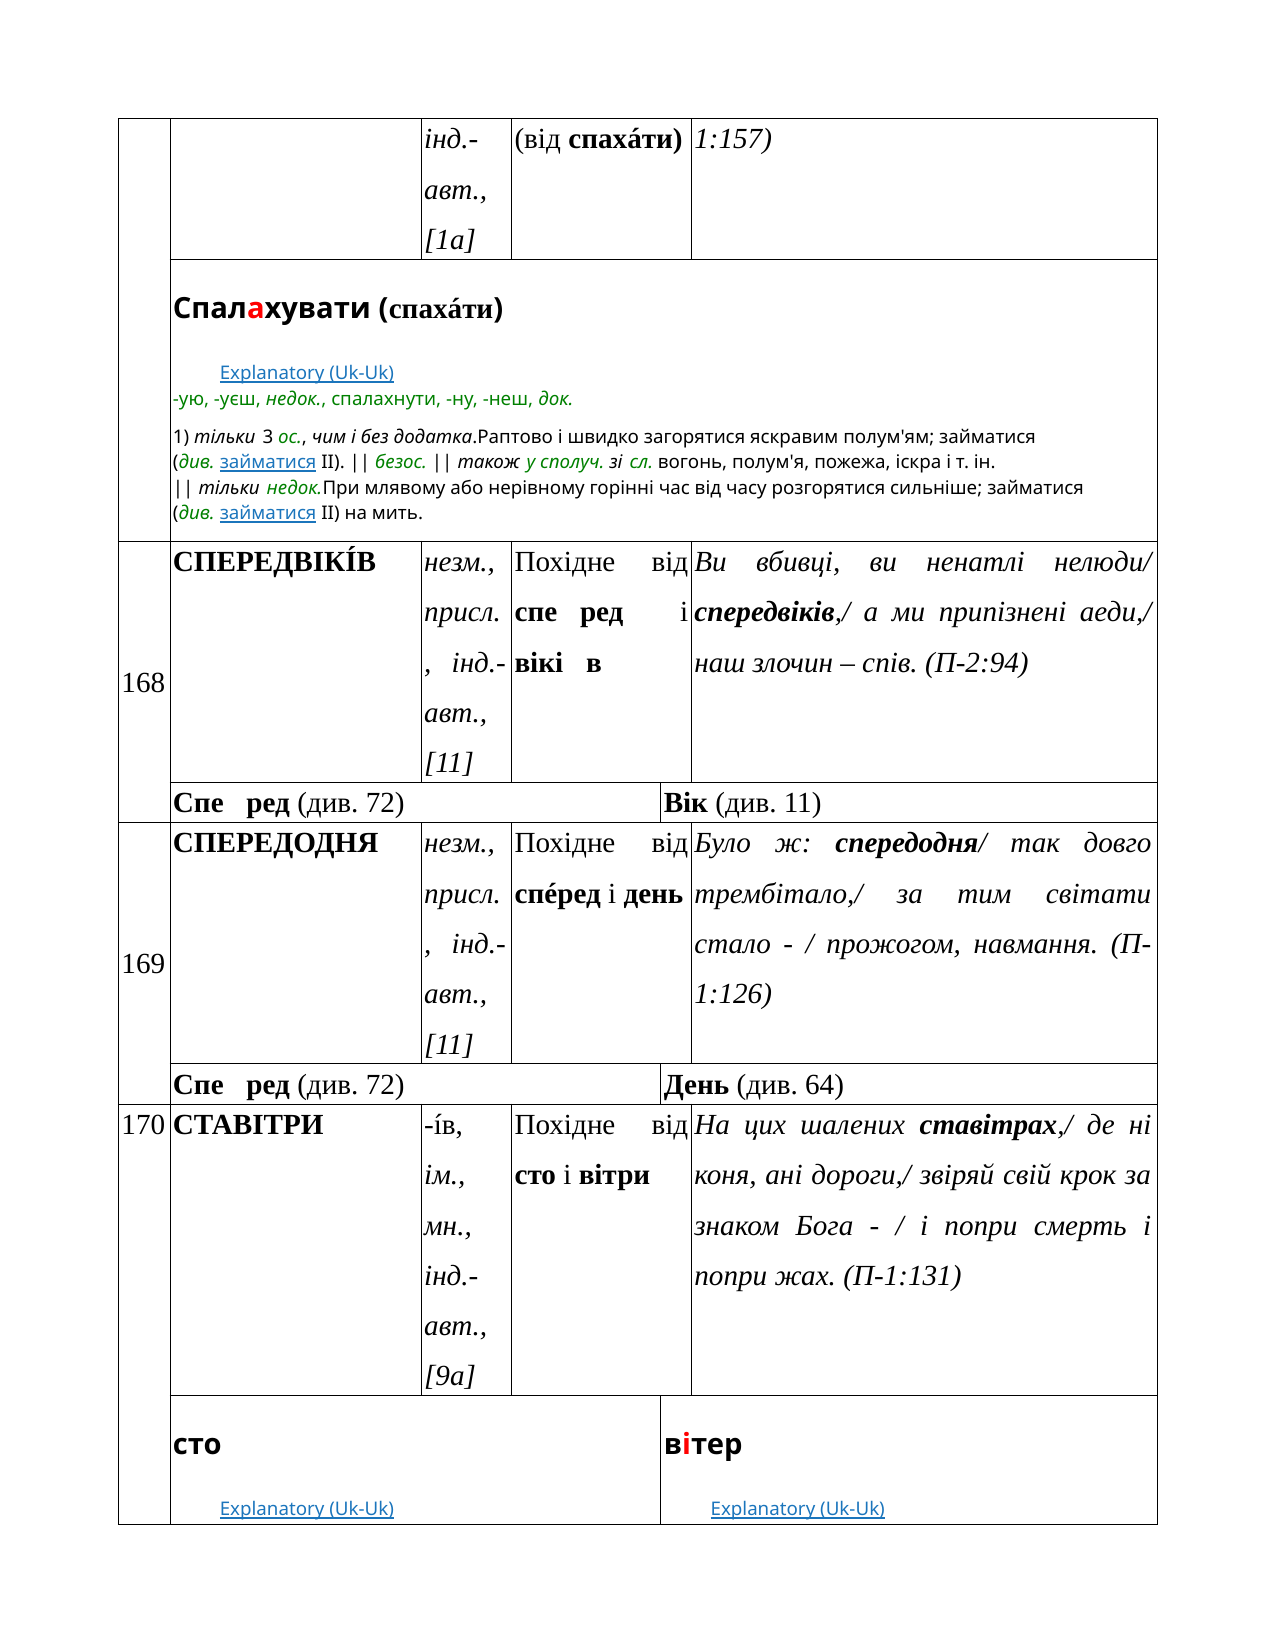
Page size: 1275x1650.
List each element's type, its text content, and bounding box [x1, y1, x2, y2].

table_cell (від спахáти) [512, 119, 691, 259]
table_cell На цих шалених ставітрах,/ де ні коня, ані дороги,/ звіряй свій крок за знаком Бога - / і попри смерть і попри жах. (П-1:131) [692, 1105, 1157, 1395]
table_cell 1:157) [692, 119, 1157, 259]
table_cell 169 [119, 823, 170, 1103]
table_cell [171, 119, 421, 259]
table_cell Ви вбивці, ви ненатлі нелюди/ спередвіків,/ а ми припізнені аеди,/ наш злочин – спів. (П-2:94) [692, 542, 1157, 782]
table_cell Спередодня [171, 823, 421, 1063]
table_cell вітер Explanatory (Uk-Uk) [661, 1396, 1157, 1524]
table_cell Похідне від сперед і віків [512, 542, 691, 782]
table_cell Похідне від спéред і день [512, 823, 691, 1063]
table_cell Спередвікíв [171, 542, 421, 782]
table_cell незм., присл., інд.-авт., [11] [422, 542, 511, 782]
table_cell Спалахувати (спахáти) Explanatory (Uk-Uk) -ую, -уєш, недок., спалахнути, -ну, -неш, док. 1) тільки 3 ос., чим і без додатка.Раптово і швидко загорятися яскравим полум'ям; займатися (див. займатися II). || безос. || також у сполуч. зі сл. вогонь, полум'я, пожежа, іскра і т. ін. || тільки недок.При млявому або нерівному горінні час від часу розгорятися сильніше; займатися (див. займатися II) на мить. [171, 260, 1157, 541]
table_cell 168 [119, 542, 170, 822]
table_cell Ставітри [171, 1105, 421, 1395]
table_cell Сперед (див. 72) [171, 783, 660, 822]
table_cell Було ж: спередодня/ так довго трембітало,/ за тим світати стало - / прожогом, навмання. (П-1:126) [692, 823, 1157, 1063]
table_cell День (див. 64) [661, 1064, 1157, 1103]
table_cell незм., присл., інд.-авт., [11] [422, 823, 511, 1063]
table_cell сто Explanatory (Uk-Uk) [171, 1396, 660, 1524]
table_cell [119, 119, 170, 541]
table_cell Вік (див. 11) [661, 783, 1157, 822]
table_cell Похідне від сто і вітри [512, 1105, 691, 1395]
table_cell Сперед (див. 72) [171, 1064, 660, 1103]
table_cell -íв, ім., мн., інд.-авт., [9а] [422, 1105, 511, 1395]
table_cell інд.-авт., [1а] [422, 119, 511, 259]
table_cell 170 [119, 1105, 170, 1524]
